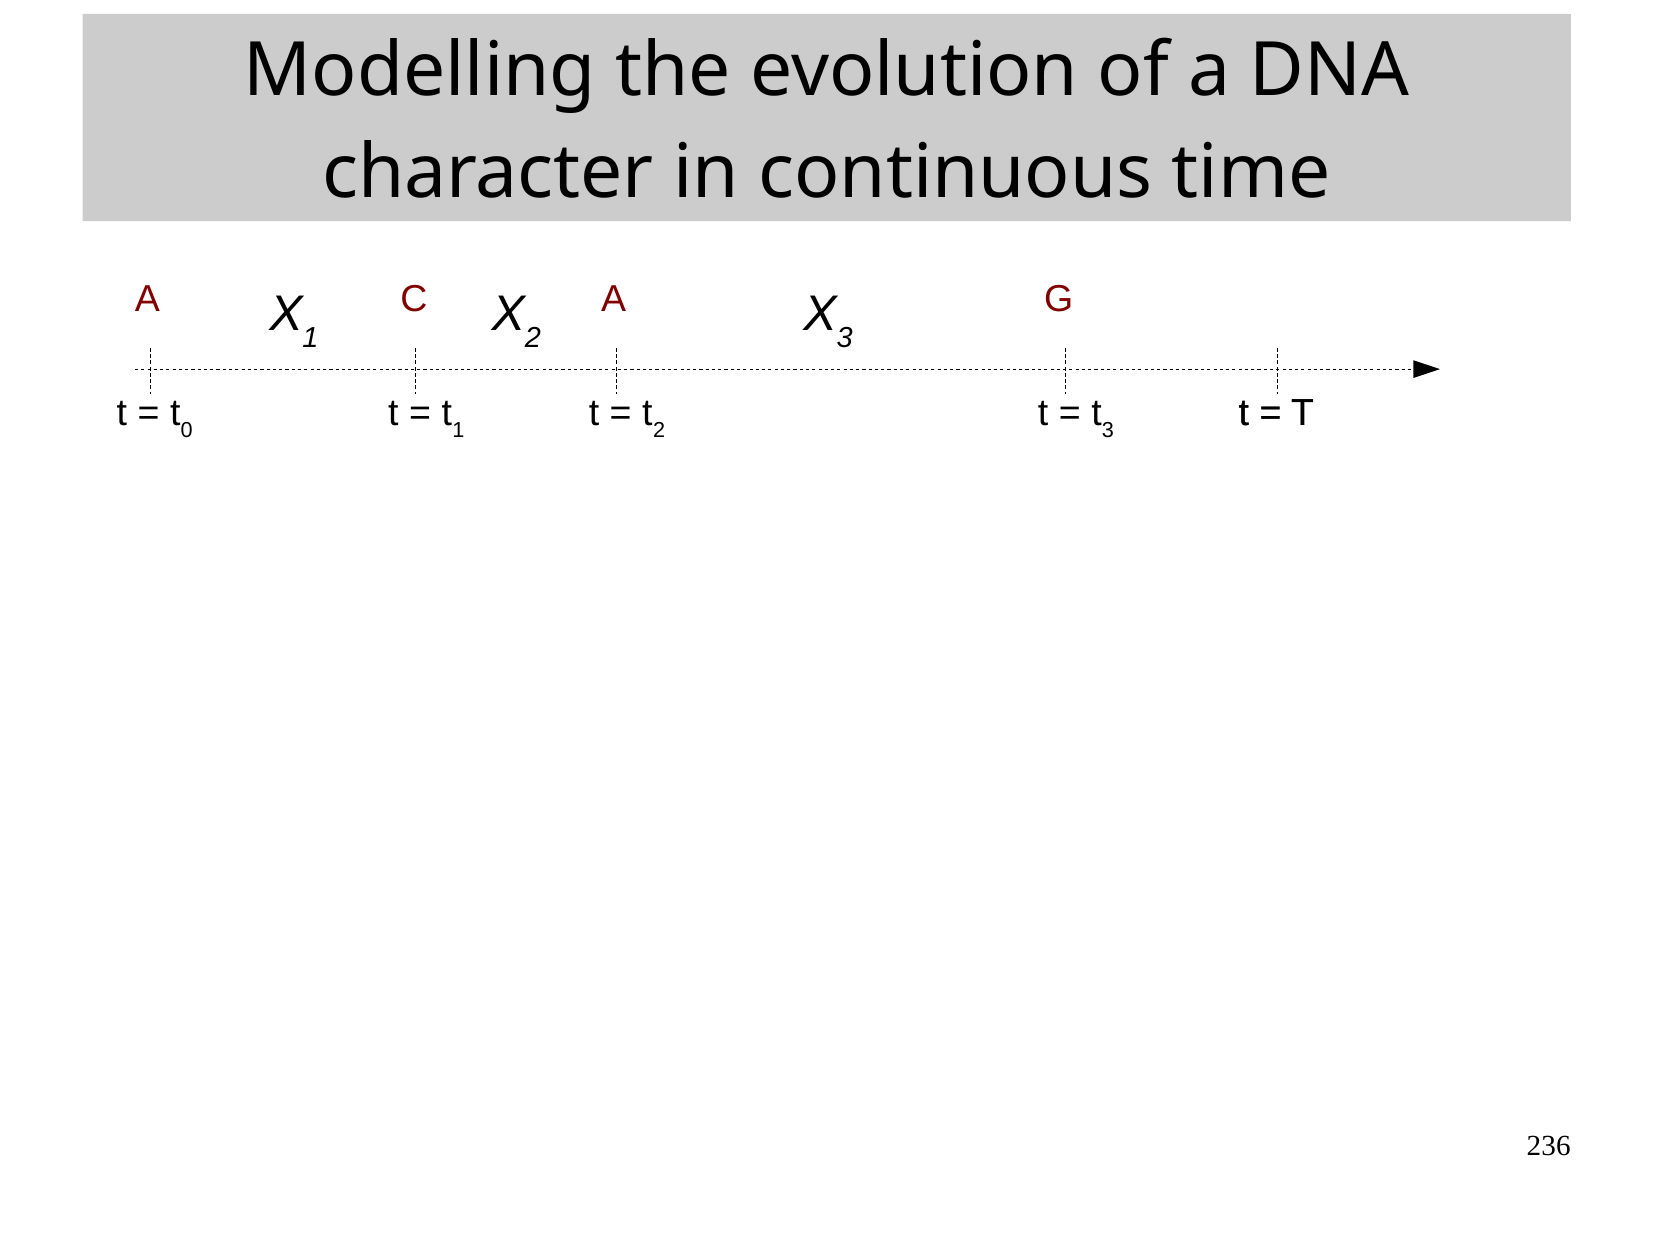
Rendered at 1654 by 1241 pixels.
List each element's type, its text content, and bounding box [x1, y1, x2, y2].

title Modelling the evolution of a DNA character in continuous time [82, 13, 1571, 222]
text_box X1 [254, 278, 361, 417]
text_box t = T [1223, 384, 1333, 441]
text_box X3 [788, 278, 886, 417]
text_box C [385, 270, 446, 327]
text_box G [1029, 270, 1090, 327]
text_box t = t3 [1023, 384, 1132, 450]
text_box t = t0 [101, 384, 211, 450]
text_box A [586, 270, 647, 327]
text_box t = t1 [373, 384, 482, 450]
text_box A [120, 270, 181, 327]
text_box X2 [476, 278, 579, 417]
text_box t = t2 [574, 384, 683, 450]
